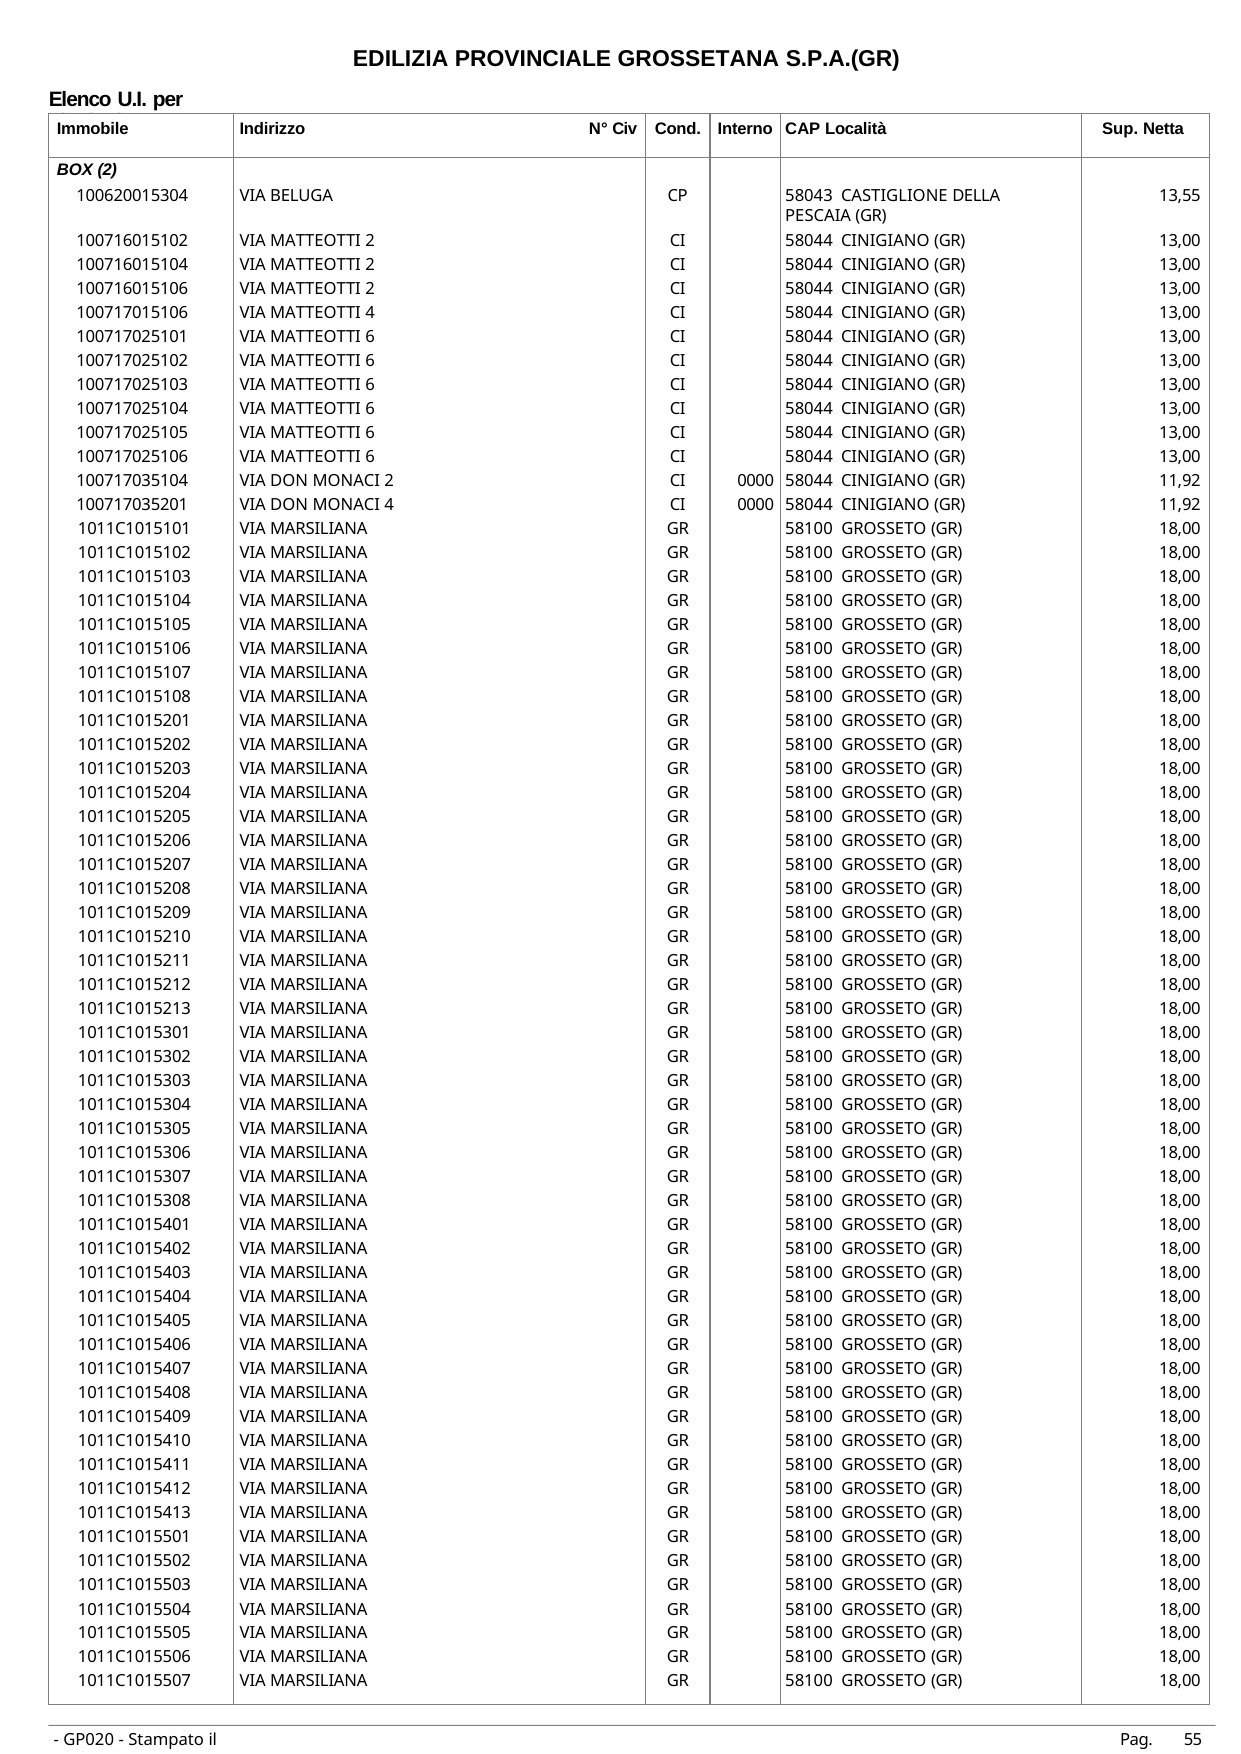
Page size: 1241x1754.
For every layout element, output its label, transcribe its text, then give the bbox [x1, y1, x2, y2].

table_cell 58044 CINIGIANO (GR) [781, 324, 1081, 348]
table_cell 58100 GROSSETO (GR) [781, 1116, 1081, 1140]
table_cell GR [646, 564, 709, 588]
table_cell 58100 GROSSETO (GR) [781, 1260, 1081, 1284]
table_cell 18,00 [1082, 612, 1209, 636]
table_cell VIA MARSILIANA [234, 780, 645, 804]
table_cell 1011C1015206 [49, 828, 233, 852]
table_cell CP [646, 184, 709, 208]
table_cell VIA MARSILIANA [234, 924, 645, 948]
table_cell 58044 CINIGIANO (GR) [781, 492, 1081, 516]
table_cell [711, 1212, 780, 1236]
table_cell VIA MARSILIANA [234, 708, 645, 732]
table_cell GR [646, 540, 709, 564]
table_cell 58100 GROSSETO (GR) [781, 1452, 1081, 1476]
table_cell VIA MATTEOTTI 6 [234, 324, 645, 348]
table_cell [711, 158, 780, 184]
table_cell 58100 GROSSETO (GR) [781, 1308, 1081, 1332]
table_cell [711, 252, 780, 276]
table_cell 58100 GROSSETO (GR) [781, 1188, 1081, 1212]
table_cell GR [646, 1116, 709, 1140]
table_cell 1011C1015105 [49, 612, 233, 636]
table_cell [646, 158, 709, 184]
table_cell [711, 876, 780, 900]
table_cell 58100 GROSSETO (GR) [781, 828, 1081, 852]
table_cell GR [646, 876, 709, 900]
table_cell 58044 CINIGIANO (GR) [781, 420, 1081, 444]
table_cell VIA MARSILIANA [234, 852, 645, 876]
table_cell [711, 276, 780, 299]
table_cell [711, 1116, 780, 1140]
table_cell GR [646, 1188, 709, 1212]
table_cell CI [646, 492, 709, 516]
table_cell 58100 GROSSETO (GR) [781, 1620, 1081, 1644]
table_cell 18,00 [1082, 1428, 1209, 1452]
table_cell 58100 GROSSETO (GR) [781, 564, 1081, 588]
table_cell 58100 GROSSETO (GR) [781, 1596, 1081, 1620]
table_cell 58100 GROSSETO (GR) [781, 516, 1081, 540]
table_cell CI [646, 468, 709, 492]
table_cell VIA MARSILIANA [234, 804, 645, 828]
table_cell 58100 GROSSETO (GR) [781, 540, 1081, 564]
table_cell VIA MARSILIANA [234, 684, 645, 708]
table_cell 18,00 [1082, 1140, 1209, 1164]
table_cell 1011C1015210 [49, 924, 233, 948]
table_cell 11,92 [1082, 468, 1209, 492]
table_cell VIA MATTEOTTI 6 [234, 444, 645, 468]
table_cell 18,00 [1082, 1452, 1209, 1476]
table_cell VIA MATTEOTTI 6 [234, 396, 645, 419]
table_cell 1011C1015405 [49, 1308, 233, 1332]
table_cell 18,00 [1082, 1092, 1209, 1116]
table_cell 58100 GROSSETO (GR) [781, 1044, 1081, 1068]
table_cell [711, 924, 780, 948]
table_cell 58100 GROSSETO (GR) [781, 1068, 1081, 1092]
table_cell 1011C1015306 [49, 1140, 233, 1164]
table_cell CI [646, 228, 709, 252]
table_cell 1011C1015211 [49, 948, 233, 972]
table_cell 58100 GROSSETO (GR) [781, 684, 1081, 708]
table_cell [49, 208, 233, 228]
table_cell [711, 588, 780, 612]
table_cell GR [646, 948, 709, 972]
table_cell GR [646, 828, 709, 852]
table_cell 18,00 [1082, 708, 1209, 732]
table_cell 13,00 [1082, 348, 1209, 372]
table_cell GR [646, 1476, 709, 1500]
table_cell [711, 1068, 780, 1092]
table_cell [711, 1140, 780, 1164]
table_cell 1011C1015303 [49, 1068, 233, 1092]
table_cell 18,00 [1082, 1596, 1209, 1620]
table_cell 18,00 [1082, 996, 1209, 1020]
table_cell 58044 CINIGIANO (GR) [781, 228, 1081, 252]
table_cell BOX (2) [49, 158, 233, 184]
table_cell GR [646, 780, 709, 804]
table_cell VIA MARSILIANA [234, 1356, 645, 1380]
table_cell [711, 1284, 780, 1308]
table_cell 18,00 [1082, 1332, 1209, 1356]
table_cell VIA MARSILIANA [234, 1476, 645, 1500]
table_cell VIA MARSILIANA [234, 996, 645, 1020]
table_cell VIA MARSILIANA [234, 564, 645, 588]
table_cell VIA MARSILIANA [234, 540, 645, 564]
table_cell 18,00 [1082, 564, 1209, 588]
table_cell 1011C1015207 [49, 852, 233, 876]
table_cell CI [646, 300, 709, 323]
table_cell VIA MARSILIANA [234, 876, 645, 900]
table_cell 18,00 [1082, 1308, 1209, 1332]
table_header CAP Località [781, 114, 1081, 157]
table_cell GR [646, 1380, 709, 1404]
table_cell VIA MARSILIANA [234, 1140, 645, 1164]
table_cell GR [646, 636, 709, 660]
table_cell 58044 CINIGIANO (GR) [781, 276, 1081, 299]
table_cell CI [646, 276, 709, 299]
table_cell [711, 444, 780, 468]
table_cell [234, 158, 645, 184]
table_cell [711, 612, 780, 636]
table_cell 1011C1015104 [49, 588, 233, 612]
table_cell GR [646, 996, 709, 1020]
table_cell VIA DON MONACI 4 [234, 492, 645, 516]
table_cell VIA MARSILIANA [234, 1428, 645, 1452]
table_cell CI [646, 348, 709, 372]
table_cell VIA MARSILIANA [234, 1380, 645, 1404]
table_cell [711, 1044, 780, 1068]
table_cell [711, 972, 780, 996]
table_cell 18,00 [1082, 732, 1209, 756]
table_cell [711, 516, 780, 540]
table_cell 13,00 [1082, 276, 1209, 299]
table_cell GR [646, 900, 709, 924]
table_cell 58100 GROSSETO (GR) [781, 1476, 1081, 1500]
table_cell 13,00 [1082, 228, 1209, 252]
table_cell VIA MARSILIANA [234, 612, 645, 636]
table_cell GR [646, 852, 709, 876]
table_cell 1011C1015408 [49, 1380, 233, 1404]
table_cell GR [646, 1620, 709, 1644]
table_cell [711, 184, 780, 208]
table_cell PESCAIA (GR) [781, 208, 1081, 228]
table_cell 18,00 [1082, 684, 1209, 708]
table_cell VIA MARSILIANA [234, 1044, 645, 1068]
table_cell 58100 GROSSETO (GR) [781, 900, 1081, 924]
table_cell [711, 1644, 780, 1668]
table_cell [711, 564, 780, 588]
table_cell VIA MARSILIANA [234, 948, 645, 972]
table_cell 1011C1015501 [49, 1524, 233, 1548]
table_cell 100717035201 [49, 492, 233, 516]
table_cell 1011C1015201 [49, 708, 233, 732]
table_cell 18,00 [1082, 1068, 1209, 1092]
table_cell GR [646, 804, 709, 828]
table_cell 100717035104 [49, 468, 233, 492]
table_cell VIA MARSILIANA [234, 660, 645, 684]
table_cell 18,00 [1082, 900, 1209, 924]
table_cell [711, 1476, 780, 1500]
table_cell CI [646, 252, 709, 276]
table_cell [781, 158, 1081, 184]
table_cell 58100 GROSSETO (GR) [781, 612, 1081, 636]
table_cell 1011C1015108 [49, 684, 233, 708]
table_cell [646, 208, 709, 228]
table_cell [1082, 208, 1209, 228]
table_cell 13,00 [1082, 372, 1209, 396]
table_cell 18,00 [1082, 1260, 1209, 1284]
table_cell 58100 GROSSETO (GR) [781, 1668, 1081, 1704]
table_cell VIA MARSILIANA [234, 1500, 645, 1524]
table_cell [711, 208, 780, 228]
table_cell 58100 GROSSETO (GR) [781, 1164, 1081, 1188]
table_cell 1011C1015202 [49, 732, 233, 756]
table_cell 18,00 [1082, 1476, 1209, 1500]
table_cell VIA MARSILIANA [234, 636, 645, 660]
table_cell VIA MARSILIANA [234, 1452, 645, 1476]
table_cell CI [646, 372, 709, 396]
table_cell 1011C1015304 [49, 1092, 233, 1116]
table_cell VIA MARSILIANA [234, 1308, 645, 1332]
table_cell [711, 300, 780, 323]
table_cell GR [646, 1164, 709, 1188]
table_cell 58044 CINIGIANO (GR) [781, 300, 1081, 323]
table_cell 1011C1015209 [49, 900, 233, 924]
table_cell 58100 GROSSETO (GR) [781, 1284, 1081, 1308]
table_cell 58100 GROSSETO (GR) [781, 660, 1081, 684]
table_cell 58100 GROSSETO (GR) [781, 804, 1081, 828]
table_cell 58100 GROSSETO (GR) [781, 1500, 1081, 1524]
table_cell 1011C1015412 [49, 1476, 233, 1500]
table_cell [711, 1500, 780, 1524]
table_cell 13,00 [1082, 324, 1209, 348]
table_cell GR [646, 1068, 709, 1092]
table_cell 1011C1015301 [49, 1020, 233, 1044]
table_cell 18,00 [1082, 1644, 1209, 1668]
table_cell 58100 GROSSETO (GR) [781, 1020, 1081, 1044]
table_cell 1011C1015307 [49, 1164, 233, 1188]
table_cell 58100 GROSSETO (GR) [781, 1572, 1081, 1596]
table_cell 1011C1015205 [49, 804, 233, 828]
table_header Sup. Netta [1082, 114, 1209, 157]
table_cell 58100 GROSSETO (GR) [781, 924, 1081, 948]
table_cell 13,00 [1082, 444, 1209, 468]
table_cell [711, 732, 780, 756]
table_cell 18,00 [1082, 1284, 1209, 1308]
table_cell GR [646, 612, 709, 636]
table_cell 58100 GROSSETO (GR) [781, 636, 1081, 660]
table_cell 18,00 [1082, 1380, 1209, 1404]
table_cell 18,00 [1082, 828, 1209, 852]
table_cell [711, 228, 780, 252]
table_cell 18,00 [1082, 588, 1209, 612]
table_cell [711, 660, 780, 684]
table_cell 58100 GROSSETO (GR) [781, 1428, 1081, 1452]
table_cell 13,55 [1082, 184, 1209, 208]
table_cell 58044 CINIGIANO (GR) [781, 252, 1081, 276]
table_cell GR [646, 1500, 709, 1524]
table_cell 58044 CINIGIANO (GR) [781, 468, 1081, 492]
table_cell GR [646, 1284, 709, 1308]
table_cell GR [646, 924, 709, 948]
table_cell [711, 900, 780, 924]
table_cell 58100 GROSSETO (GR) [781, 1140, 1081, 1164]
table_cell 1011C1015302 [49, 1044, 233, 1068]
table_cell 18,00 [1082, 540, 1209, 564]
table_cell [711, 420, 780, 444]
table_cell GR [646, 1020, 709, 1044]
table_cell 18,00 [1082, 1164, 1209, 1188]
table_cell VIA MARSILIANA [234, 1596, 645, 1620]
table_cell GR [646, 1212, 709, 1236]
table_cell VIA MARSILIANA [234, 1164, 645, 1188]
table_cell [711, 324, 780, 348]
table_cell 13,00 [1082, 396, 1209, 419]
table_cell 58100 GROSSETO (GR) [781, 780, 1081, 804]
table_cell 58100 GROSSETO (GR) [781, 756, 1081, 780]
table_cell [711, 684, 780, 708]
table_cell [711, 804, 780, 828]
table_cell 18,00 [1082, 516, 1209, 540]
table_cell 100716015106 [49, 276, 233, 299]
table_cell 18,00 [1082, 1404, 1209, 1428]
table_cell GR [646, 1332, 709, 1356]
table_cell 18,00 [1082, 1572, 1209, 1596]
table_cell GR [646, 756, 709, 780]
table_cell GR [646, 1596, 709, 1620]
table_cell 58100 GROSSETO (GR) [781, 972, 1081, 996]
table_cell 100620015304 [49, 184, 233, 208]
table_cell VIA MARSILIANA [234, 900, 645, 924]
table_cell GR [646, 732, 709, 756]
table_cell GR [646, 1548, 709, 1572]
table_cell GR [646, 1452, 709, 1476]
table_cell CI [646, 396, 709, 419]
table_cell VIA MARSILIANA [234, 1236, 645, 1260]
table_cell VIA MARSILIANA [234, 1212, 645, 1236]
table_cell 1011C1015413 [49, 1500, 233, 1524]
table_cell 1011C1015204 [49, 780, 233, 804]
table_cell [711, 1308, 780, 1332]
table_cell [711, 1356, 780, 1380]
table_cell GR [646, 1260, 709, 1284]
table_cell 13,00 [1082, 300, 1209, 323]
table_cell 18,00 [1082, 1548, 1209, 1572]
table_cell VIA MARSILIANA [234, 1404, 645, 1428]
table_cell [711, 996, 780, 1020]
table_cell [711, 1428, 780, 1452]
table_cell 1011C1015101 [49, 516, 233, 540]
table_cell 1011C1015403 [49, 1260, 233, 1284]
table_cell VIA MARSILIANA [234, 1524, 645, 1548]
table_cell VIA MARSILIANA [234, 1548, 645, 1572]
table_cell 18,00 [1082, 852, 1209, 876]
table_cell 58044 CINIGIANO (GR) [781, 348, 1081, 372]
table_cell 58043 CASTIGLIONE DELLA [781, 184, 1081, 208]
table_cell VIA MARSILIANA [234, 1644, 645, 1668]
table_cell 18,00 [1082, 804, 1209, 828]
table_cell 0000 [711, 492, 780, 516]
table_cell 58100 GROSSETO (GR) [781, 1212, 1081, 1236]
table_cell [711, 1596, 780, 1620]
table_header Indirizzo N° Civ [234, 114, 645, 157]
table_cell VIA MATTEOTTI 2 [234, 252, 645, 276]
table_cell VIA MARSILIANA [234, 828, 645, 852]
table_cell 1011C1015506 [49, 1644, 233, 1668]
table_cell 0000 [711, 468, 780, 492]
table_cell [711, 1572, 780, 1596]
table_cell 1011C1015402 [49, 1236, 233, 1260]
table_cell 13,00 [1082, 420, 1209, 444]
table_cell 1011C1015504 [49, 1596, 233, 1620]
table_cell 58044 CINIGIANO (GR) [781, 444, 1081, 468]
table_cell VIA MARSILIANA [234, 1020, 645, 1044]
table_cell 13,00 [1082, 252, 1209, 276]
table_cell VIA BELUGA [234, 184, 645, 208]
table_cell [711, 756, 780, 780]
table_cell 18,00 [1082, 1236, 1209, 1260]
table_cell 1011C1015407 [49, 1356, 233, 1380]
table_cell VIA MATTEOTTI 2 [234, 276, 645, 299]
table_cell 58100 GROSSETO (GR) [781, 1356, 1081, 1380]
table_cell 100717025103 [49, 372, 233, 396]
table_cell 58100 GROSSETO (GR) [781, 1548, 1081, 1572]
table_cell 1011C1015103 [49, 564, 233, 588]
table_cell CI [646, 420, 709, 444]
table_cell 100717025101 [49, 324, 233, 348]
table_cell 1011C1015411 [49, 1452, 233, 1476]
table_cell VIA MARSILIANA [234, 1068, 645, 1092]
table_cell [711, 348, 780, 372]
table_cell 1011C1015308 [49, 1188, 233, 1212]
table_cell 18,00 [1082, 1668, 1209, 1704]
table_cell 18,00 [1082, 972, 1209, 996]
table_cell 58100 GROSSETO (GR) [781, 708, 1081, 732]
table_cell 1011C1015502 [49, 1548, 233, 1572]
table_cell [711, 540, 780, 564]
table_cell 58100 GROSSETO (GR) [781, 588, 1081, 612]
table_cell GR [646, 1236, 709, 1260]
table_cell VIA MARSILIANA [234, 972, 645, 996]
table_cell 18,00 [1082, 1356, 1209, 1380]
table_cell VIA MATTEOTTI 6 [234, 348, 645, 372]
table_cell 58100 GROSSETO (GR) [781, 1524, 1081, 1548]
table_cell VIA MARSILIANA [234, 1284, 645, 1308]
table_cell GR [646, 1356, 709, 1380]
table_cell GR [646, 1044, 709, 1068]
table_cell [711, 1164, 780, 1188]
table_cell 58100 GROSSETO (GR) [781, 852, 1081, 876]
table_cell VIA DON MONACI 2 [234, 468, 645, 492]
table_cell [711, 1452, 780, 1476]
table_cell 18,00 [1082, 1116, 1209, 1140]
table_cell VIA MARSILIANA [234, 732, 645, 756]
table_cell 1011C1015305 [49, 1116, 233, 1140]
table_cell [711, 1524, 780, 1548]
table_cell GR [646, 588, 709, 612]
table_cell VIA MARSILIANA [234, 1092, 645, 1116]
table_cell VIA MARSILIANA [234, 588, 645, 612]
table_cell 100716015102 [49, 228, 233, 252]
table_cell 58044 CINIGIANO (GR) [781, 396, 1081, 419]
table_cell 1011C1015106 [49, 636, 233, 660]
table_header Cond. [646, 114, 709, 157]
table_cell VIA MATTEOTTI 2 [234, 228, 645, 252]
table_cell [711, 1260, 780, 1284]
table_cell 100717025105 [49, 420, 233, 444]
table_cell GR [646, 1572, 709, 1596]
table_cell 58100 GROSSETO (GR) [781, 1404, 1081, 1428]
table_cell 1011C1015213 [49, 996, 233, 1020]
table_cell 58100 GROSSETO (GR) [781, 1236, 1081, 1260]
table_cell GR [646, 1092, 709, 1116]
table_cell [711, 828, 780, 852]
table_cell VIA MATTEOTTI 6 [234, 372, 645, 396]
table_cell 1011C1015409 [49, 1404, 233, 1428]
table_cell [234, 208, 645, 228]
table_cell CI [646, 444, 709, 468]
table_cell GR [646, 1140, 709, 1164]
table_cell GR [646, 1404, 709, 1428]
table_cell 58044 CINIGIANO (GR) [781, 372, 1081, 396]
table_cell GR [646, 1428, 709, 1452]
table_cell 18,00 [1082, 756, 1209, 780]
table_cell 1011C1015208 [49, 876, 233, 900]
table_cell 18,00 [1082, 876, 1209, 900]
table_cell 100717025102 [49, 348, 233, 372]
table_cell [711, 1548, 780, 1572]
table_cell 18,00 [1082, 1212, 1209, 1236]
table_cell [711, 780, 780, 804]
table_cell 58100 GROSSETO (GR) [781, 996, 1081, 1020]
table_cell 58100 GROSSETO (GR) [781, 1092, 1081, 1116]
table_cell 18,00 [1082, 1620, 1209, 1644]
table_cell 18,00 [1082, 636, 1209, 660]
table_cell 100717025104 [49, 396, 233, 419]
table_cell 1011C1015102 [49, 540, 233, 564]
table_cell 18,00 [1082, 1020, 1209, 1044]
table_cell [711, 636, 780, 660]
table_cell GR [646, 516, 709, 540]
table_cell VIA MARSILIANA [234, 756, 645, 780]
table_cell [711, 1332, 780, 1356]
table_cell 1011C1015107 [49, 660, 233, 684]
table_cell VIA MARSILIANA [234, 1572, 645, 1596]
table_header Interno [711, 114, 780, 157]
table_cell VIA MATTEOTTI 4 [234, 300, 645, 323]
table_cell 100717025106 [49, 444, 233, 468]
table_cell VIA MARSILIANA [234, 1188, 645, 1212]
table_cell [711, 372, 780, 396]
table_cell [711, 1668, 780, 1704]
table_cell 58100 GROSSETO (GR) [781, 876, 1081, 900]
table_cell VIA MARSILIANA [234, 1668, 645, 1704]
table_cell 1011C1015406 [49, 1332, 233, 1356]
table_cell [711, 1380, 780, 1404]
table_cell [711, 1092, 780, 1116]
table_cell [711, 1188, 780, 1212]
table_cell 1011C1015203 [49, 756, 233, 780]
table_cell GR [646, 1524, 709, 1548]
table_cell [1082, 158, 1209, 184]
table_cell 58100 GROSSETO (GR) [781, 732, 1081, 756]
table_cell [711, 1236, 780, 1260]
table_cell GR [646, 1644, 709, 1668]
table_cell [711, 1020, 780, 1044]
table_cell VIA MATTEOTTI 6 [234, 420, 645, 444]
table_cell VIA MARSILIANA [234, 516, 645, 540]
table_cell CI [646, 324, 709, 348]
table_cell 1011C1015503 [49, 1572, 233, 1596]
table_cell 100717015106 [49, 300, 233, 323]
table_cell 18,00 [1082, 1044, 1209, 1068]
table_cell 1011C1015401 [49, 1212, 233, 1236]
table_cell [711, 396, 780, 419]
table_cell [711, 948, 780, 972]
table_cell GR [646, 660, 709, 684]
table_cell VIA MARSILIANA [234, 1260, 645, 1284]
table_cell GR [646, 1668, 709, 1704]
table_cell 1011C1015212 [49, 972, 233, 996]
table_cell [711, 708, 780, 732]
table_cell 18,00 [1082, 1188, 1209, 1212]
table_cell VIA MARSILIANA [234, 1620, 645, 1644]
table_cell 11,92 [1082, 492, 1209, 516]
table_cell GR [646, 972, 709, 996]
table_cell GR [646, 708, 709, 732]
table_cell 18,00 [1082, 1500, 1209, 1524]
table_cell 1011C1015507 [49, 1668, 233, 1704]
table_header Immobile [49, 114, 233, 157]
table_cell 18,00 [1082, 660, 1209, 684]
table_cell 1011C1015410 [49, 1428, 233, 1452]
table_cell 18,00 [1082, 924, 1209, 948]
table_cell VIA MARSILIANA [234, 1332, 645, 1356]
table_cell 1011C1015505 [49, 1620, 233, 1644]
table_cell GR [646, 1308, 709, 1332]
table_cell [711, 852, 780, 876]
table_cell 18,00 [1082, 948, 1209, 972]
table_cell 58100 GROSSETO (GR) [781, 948, 1081, 972]
table_cell 18,00 [1082, 1524, 1209, 1548]
table_cell GR [646, 684, 709, 708]
table_cell [711, 1404, 780, 1428]
table_cell [711, 1620, 780, 1644]
table_cell 100716015104 [49, 252, 233, 276]
table_cell 58100 GROSSETO (GR) [781, 1644, 1081, 1668]
table_cell VIA MARSILIANA [234, 1116, 645, 1140]
table_cell 58100 GROSSETO (GR) [781, 1380, 1081, 1404]
table_cell 58100 GROSSETO (GR) [781, 1332, 1081, 1356]
table_cell 18,00 [1082, 780, 1209, 804]
table_cell 1011C1015404 [49, 1284, 233, 1308]
